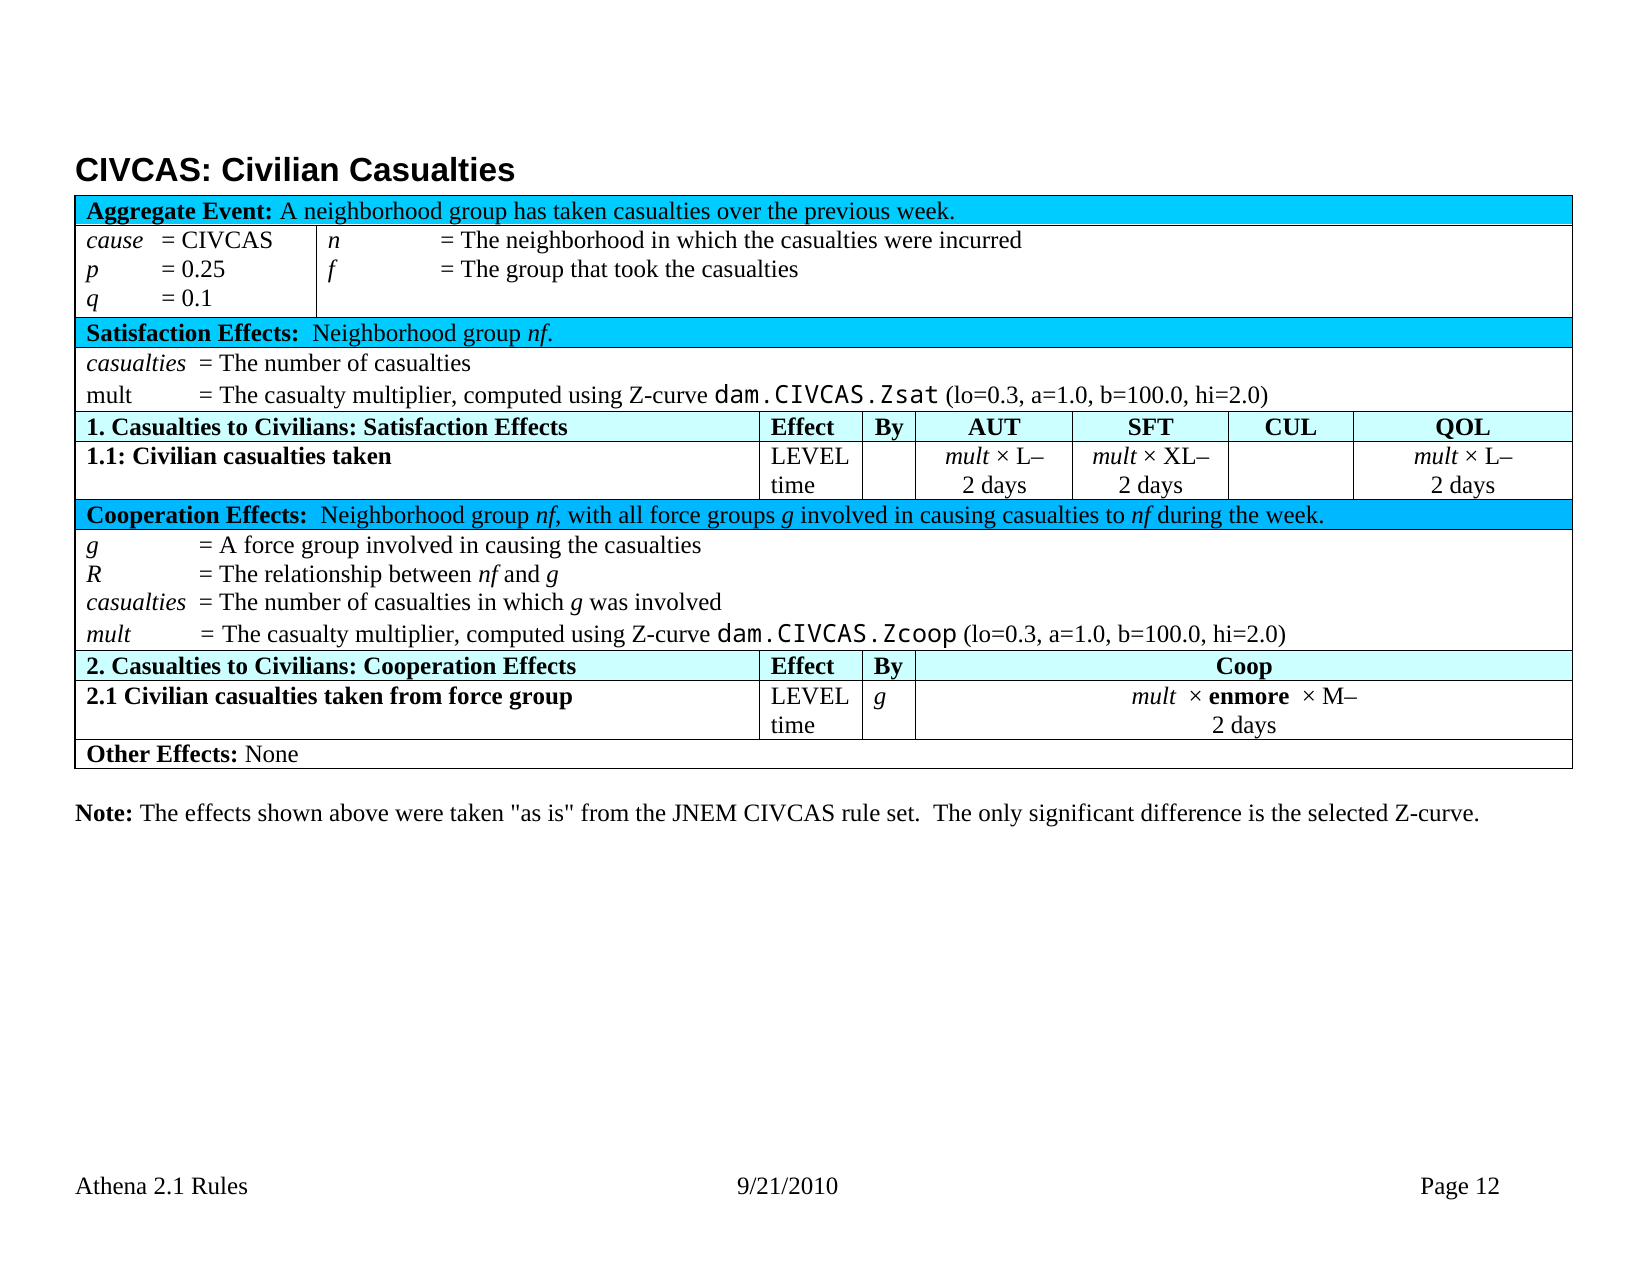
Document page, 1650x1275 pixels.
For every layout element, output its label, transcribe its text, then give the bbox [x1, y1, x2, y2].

table_cell Satisfaction Effects: Neighborhood group nf. [76, 318, 1572, 347]
table_cell mult × enmore × M– 2 days [916, 681, 1572, 738]
table_cell [1229, 442, 1353, 499]
table_cell cause = CIVCAS p = 0.25 q = 0.1 [76, 226, 316, 317]
table_cell QOL [1354, 412, 1572, 441]
table_cell By [863, 651, 915, 680]
table_cell 2.1 Civilian casualties taken from force group [76, 681, 759, 738]
table_cell mult × L– 2 days [916, 442, 1072, 499]
table_cell 2. Casualties to Civilians: Cooperation Effects [76, 651, 759, 680]
table_cell CUL [1229, 412, 1353, 441]
table_cell By [863, 412, 915, 441]
text Note: The effects shown above were taken "as is" from the JNEM CIVCAS rule set. The only significant difference is the selected Z-curve. [75, 798, 1575, 827]
table_cell [863, 442, 915, 499]
table_cell AUT [916, 412, 1072, 441]
table_cell g = A force group involved in causing the casualties R = The relationship between nf and g casualties = The number of casualties in which g was involved mult = The casualty multiplier, computed using Z-curve dam.CIVCAS.Zcoop (lo=0.3, a=1.0, b=100.0, hi=2.0) [76, 530, 1572, 650]
table_cell 1.1: Civilian casualties taken [76, 442, 759, 499]
table_cell mult × L– 2 days [1354, 442, 1572, 499]
table_cell Effect [760, 651, 862, 680]
text CIVCAS: Civilian Casualties [75, 150, 1575, 188]
table_cell casualties = The number of casualties mult = The casualty multiplier, computed using Z-curve dam.CIVCAS.Zsat (lo=0.3, a=1.0, b=100.0, hi=2.0) [76, 348, 1572, 411]
table_cell g [863, 681, 915, 738]
table_header Aggregate Event: A neighborhood group has taken casualties over the previous week. [76, 196, 1572, 224]
table_cell Cooperation Effects: Neighborhood group nf, with all force groups g involved in causing casualties to nf during the week. [76, 500, 1572, 529]
table_cell mult × XL– 2 days [1073, 442, 1228, 499]
table_cell LEVEL time [760, 442, 862, 499]
table_cell SFT [1073, 412, 1228, 441]
table_cell Other Effects: None [76, 740, 1572, 768]
table_cell Coop [916, 651, 1572, 680]
table_cell n = The neighborhood in which the casualties were incurred f = The group that took the casualties [317, 226, 1572, 317]
table_cell Effect [760, 412, 862, 441]
table_cell LEVEL time [760, 681, 862, 738]
table_cell 1. Casualties to Civilians: Satisfaction Effects [76, 412, 759, 441]
